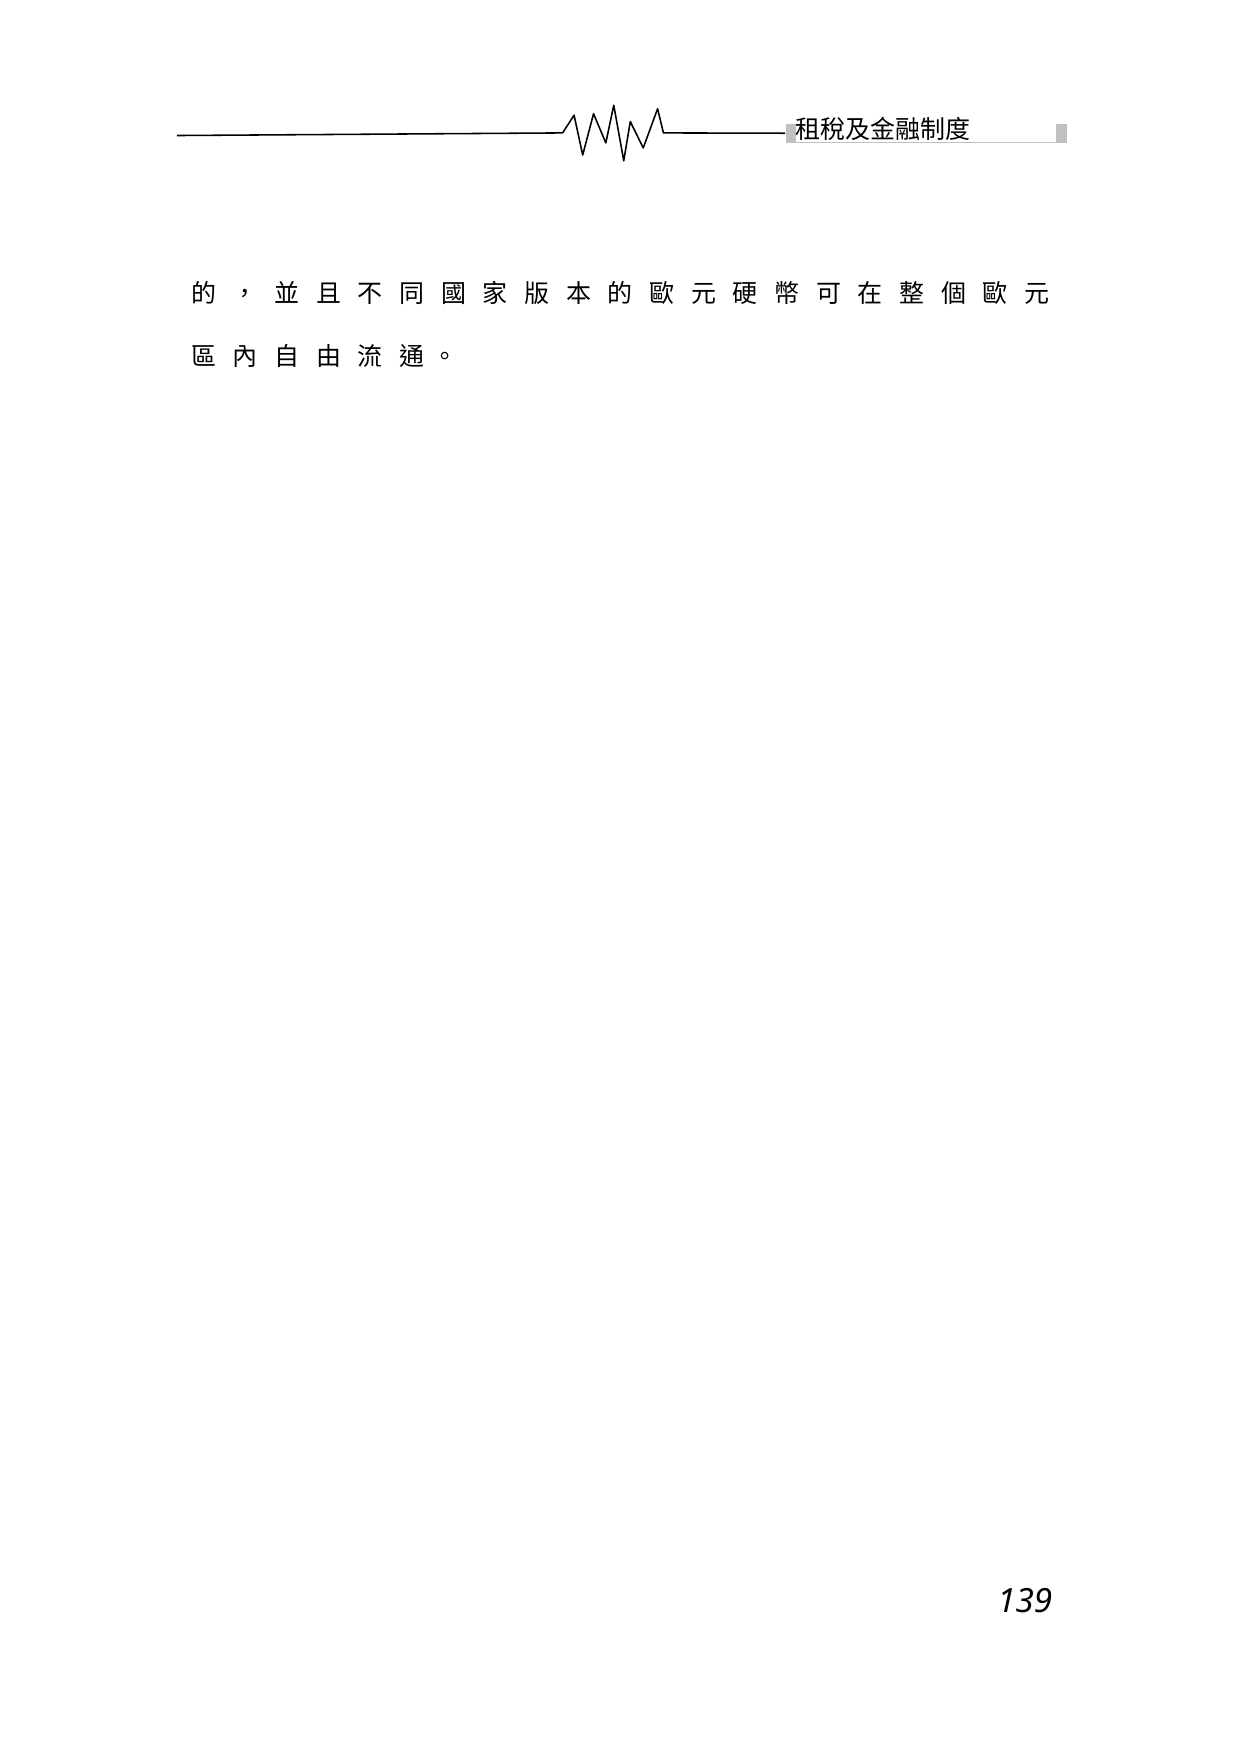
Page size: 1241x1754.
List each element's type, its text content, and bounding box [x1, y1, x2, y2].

text 的，並且不同國家版本的歐元硬幣可在整個歐元區內自由流通。 [183, 250, 1058, 375]
